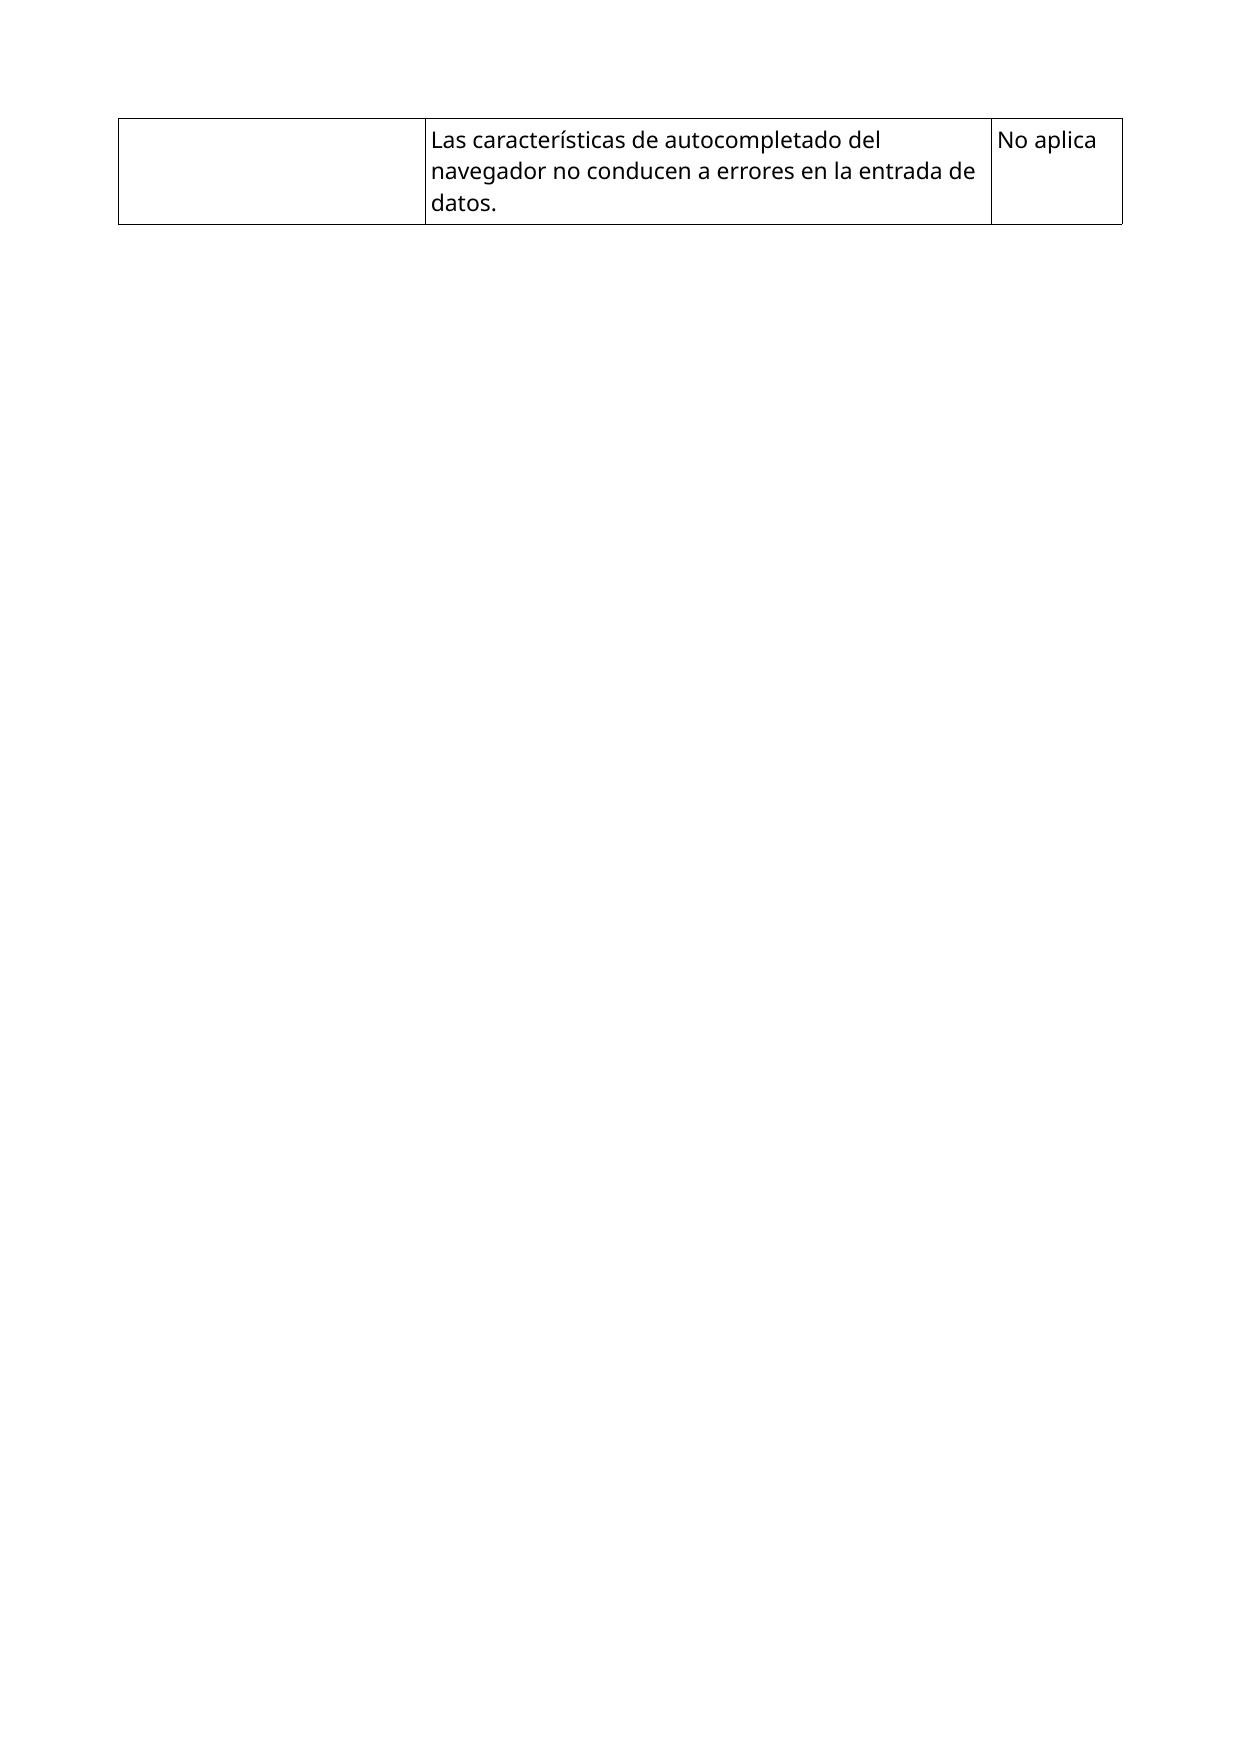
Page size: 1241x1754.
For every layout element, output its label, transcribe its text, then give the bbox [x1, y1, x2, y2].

table_cell No aplica [992, 119, 1122, 223]
table_cell [119, 119, 425, 223]
table_cell Las características de autocompletado del navegador no conducen a errores en la entrada de datos. [426, 119, 991, 223]
